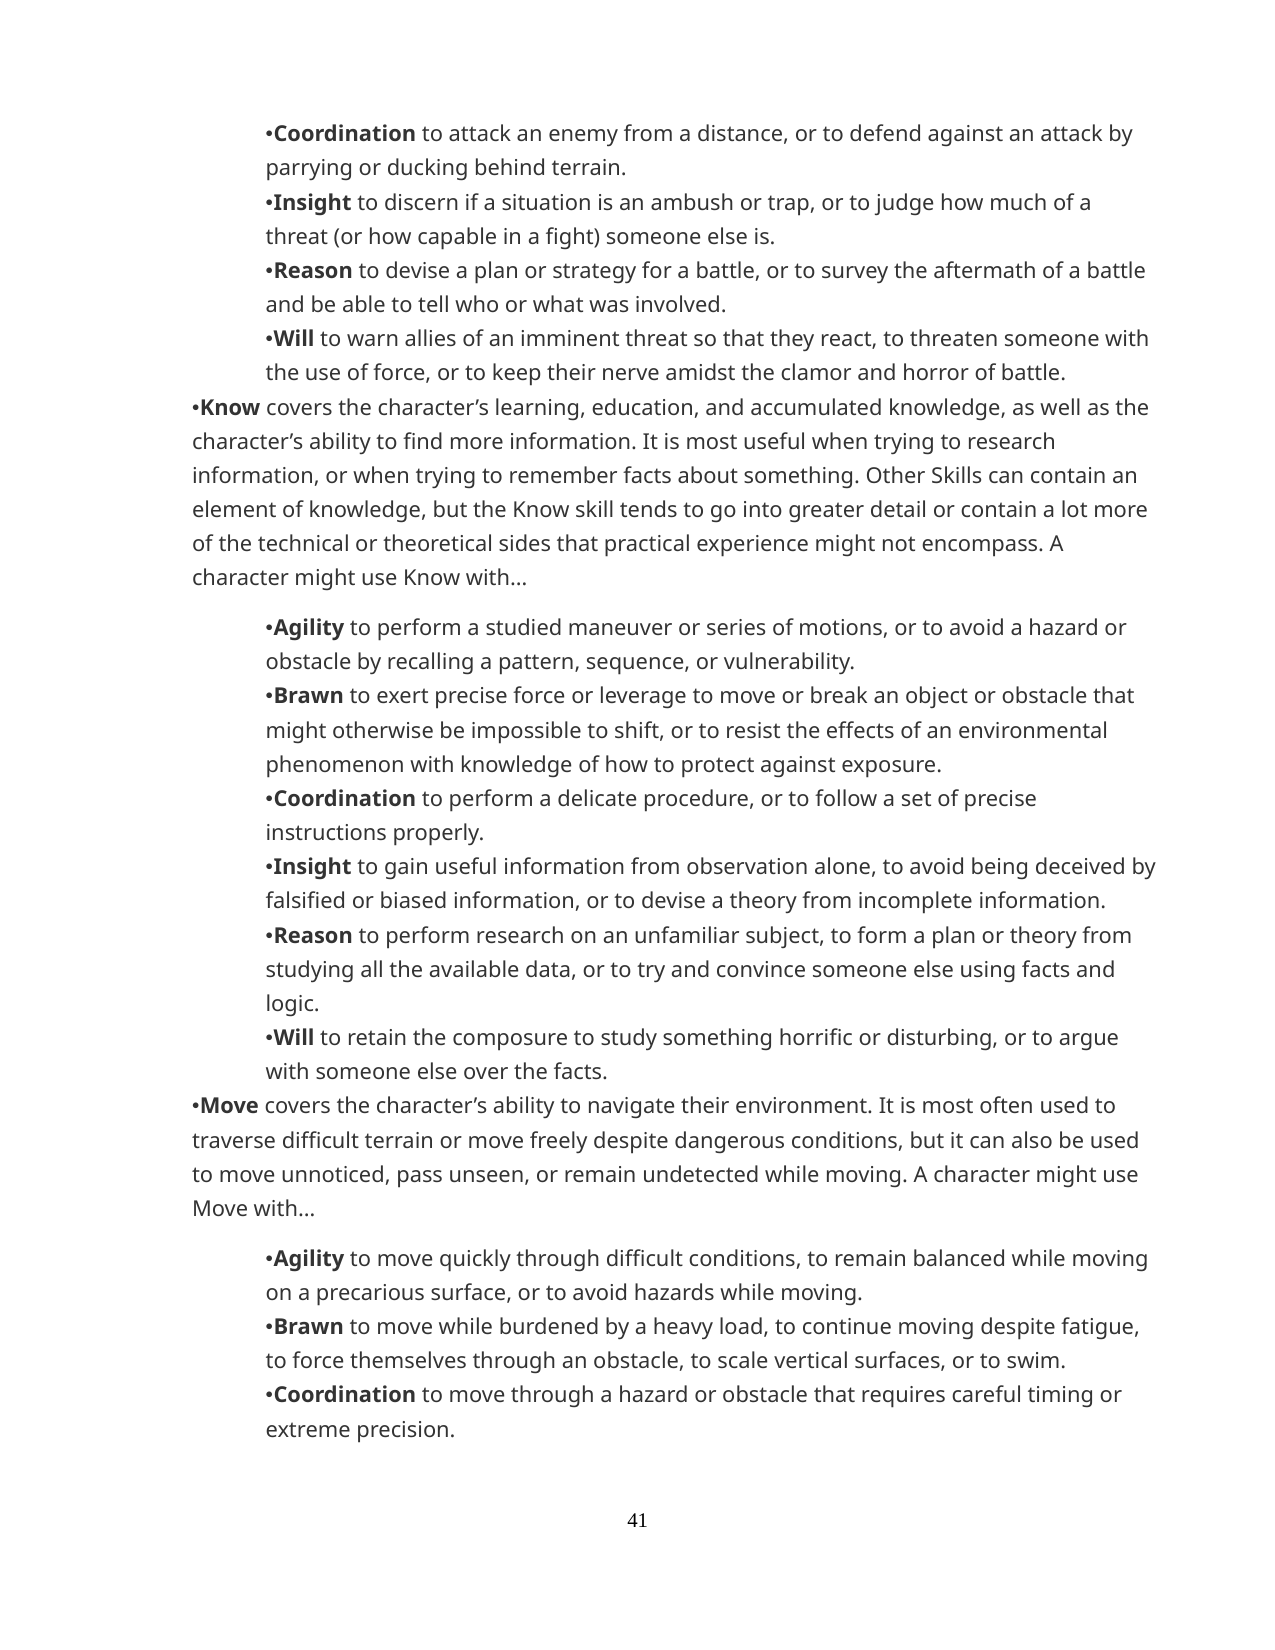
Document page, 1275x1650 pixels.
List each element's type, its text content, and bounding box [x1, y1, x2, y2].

list Insight to gain useful information from observation alone, to avoid being deceived by falsified or biased information, or to devise a theory from incomplete information. [118, 851, 1157, 915]
list Reason to perform research on an unfamiliar subject, to form a plan or theory from studying all the available data, or to try and convince someone else using facts and logic. [118, 919, 1157, 1018]
list Reason to devise a plan or strategy for a battle, or to survey the aftermath of a battle and be able to tell who or what was involved. [118, 255, 1157, 319]
list Will to retain the composure to study something horrific or disturbing, or to argue with someone else over the facts. [118, 1022, 1157, 1086]
list Agility to perform a studied maneuver or series of motions, or to avoid a hazard or obstacle by recalling a pattern, sequence, or vulnerability. [118, 612, 1157, 676]
list Coordination to perform a delicate procedure, or to follow a set of precise instructions properly. [118, 783, 1157, 847]
list Will to warn allies of an imminent threat so that they react, to threaten someone with the use of force, or to keep their nerve amidst the clamor and horror of battle. [118, 323, 1157, 387]
list Coordination to attack an enemy from a distance, or to defend against an attack by parrying or ducking behind terrain. [118, 118, 1157, 182]
list Insight to discern if a situation is an ambush or trap, or to judge how much of a threat (or how capable in a fight) someone else is. [118, 186, 1157, 250]
list Brawn to exert precise force or leverage to move or break an object or obstacle that might otherwise be impossible to shift, or to resist the effects of an environmental phenomenon with knowledge of how to protect against exposure. [118, 680, 1157, 778]
list Move covers the character’s ability to navigate their environment. It is most often used to traverse difficult terrain or move freely despite dangerous conditions, but it can also be used to move unnoticed, pass unseen, or remain undetected while moving. A character might use Move with… [118, 1090, 1157, 1223]
list Coordination to move through a hazard or obstacle that requires careful timing or extreme precision. [118, 1379, 1157, 1443]
list Agility to move quickly through difficult conditions, to remain balanced while moving on a precarious surface, or to avoid hazards while moving. [118, 1243, 1157, 1307]
list Know covers the character’s learning, education, and accumulated knowledge, as well as the character’s ability to find more information. It is most useful when trying to research information, or when trying to remember facts about something. Other Skills can contain an element of knowledge, but the Know skill tends to go into greater detail or contain a lot more of the technical or theoretical sides that practical experience might not encompass. A character might use Know with… [118, 391, 1157, 592]
list Brawn to move while burdened by a heavy load, to continue moving despite fatigue, to force themselves through an obstacle, to scale vertical surfaces, or to swim. [118, 1311, 1157, 1375]
